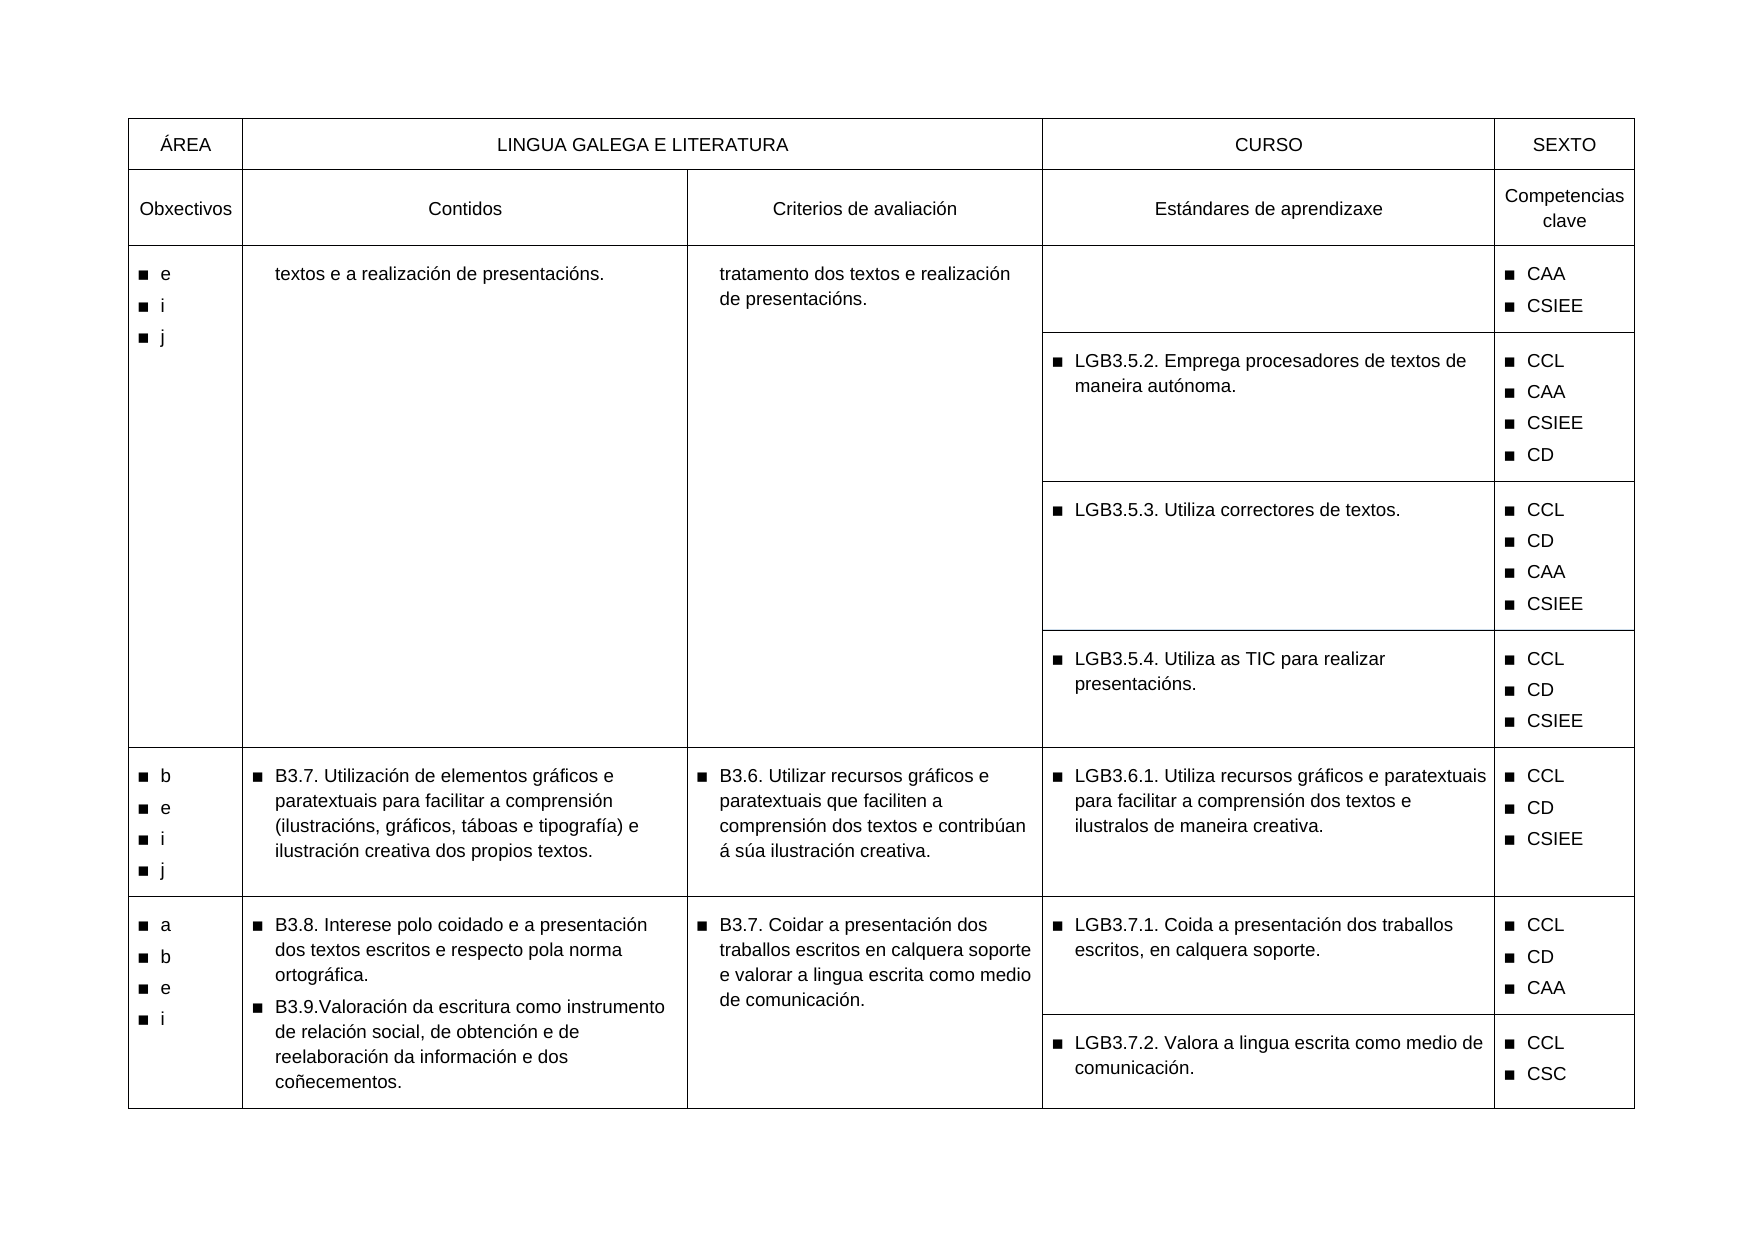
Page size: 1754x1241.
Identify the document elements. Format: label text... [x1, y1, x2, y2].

table_cell CCL CAA CSIEE CD [1495, 333, 1634, 481]
table_header CURSO [1043, 119, 1494, 169]
table_cell Competencias clave [1495, 170, 1634, 245]
table_cell B3.8. Interese polo coidado e a presentación dos textos escritos e respecto pola norma ortográfica. B3.9.Valoración da escritura como instrumento de relación social, de obtención e de reelaboración da información e dos coñecementos. [243, 897, 687, 1108]
table_cell CCL CD CAA CSIEE [1495, 246, 1634, 332]
table_cell B3.7. Coidar a presentación dos traballos escritos en calquera soporte e valorar a lingua escrita como medio de comunicación. [688, 897, 1042, 1108]
table_cell [1043, 246, 1494, 332]
table_cell b e i j [129, 748, 242, 896]
table_cell b d e i j [129, 246, 242, 747]
table_header SEXTO [1495, 119, 1634, 169]
table_cell B3.7. Utilización de elementos gráficos e paratextuais para facilitar a comprensión (ilustracións, gráficos, táboas e tipografía) e ilustración creativa dos propios textos. [243, 748, 687, 896]
table_cell CCL CD CAA [1495, 897, 1634, 1014]
table_cell CCL CD CSIEE [1495, 631, 1634, 747]
table_cell Estándares de aprendizaxe [1043, 170, 1494, 245]
table_header ÁREA [129, 119, 242, 169]
table_cell LGB3.7.1. Coida a presentación dos traballos escritos, en calquera soporte. [1043, 897, 1494, 1014]
table_cell LGB3.5.4. Utiliza as TIC para realizar presentacións. [1043, 631, 1494, 747]
table_cell LGB3.6.1. Utiliza recursos gráficos e paratextuais para facilitar a comprensión dos textos e ilustralos de maneira creativa. [1043, 748, 1494, 896]
table_cell tratamento dos textos e realización de presentacións. [688, 246, 1042, 747]
table_cell B3.6. Utilizar recursos gráficos e paratextuais que faciliten a comprensión dos textos e contribúan á súa ilustración creativa. [688, 748, 1042, 896]
table_cell LGB3.7.2. Valora a lingua escrita como medio de comunicación. [1043, 1015, 1494, 1108]
table_cell textos e a realización de presentacións. [243, 246, 687, 747]
table_cell LGB3.5.2. Emprega procesadores de textos de maneira autónoma. [1043, 333, 1494, 481]
table_header LINGUA GALEGA E LITERATURA [243, 119, 1042, 169]
table_cell Obxectivos [129, 170, 242, 245]
table_cell CCL CD CAA CSIEE [1495, 482, 1634, 629]
table_cell Criterios de avaliación [688, 170, 1042, 245]
table_cell LGB3.5.3. Utiliza correctores de textos. [1043, 482, 1494, 629]
table_cell Contidos [243, 170, 687, 245]
table_cell CCL CD CSIEE [1495, 748, 1634, 896]
table_cell a b e i [129, 897, 242, 1108]
table_cell CCL CSC [1495, 1015, 1634, 1108]
